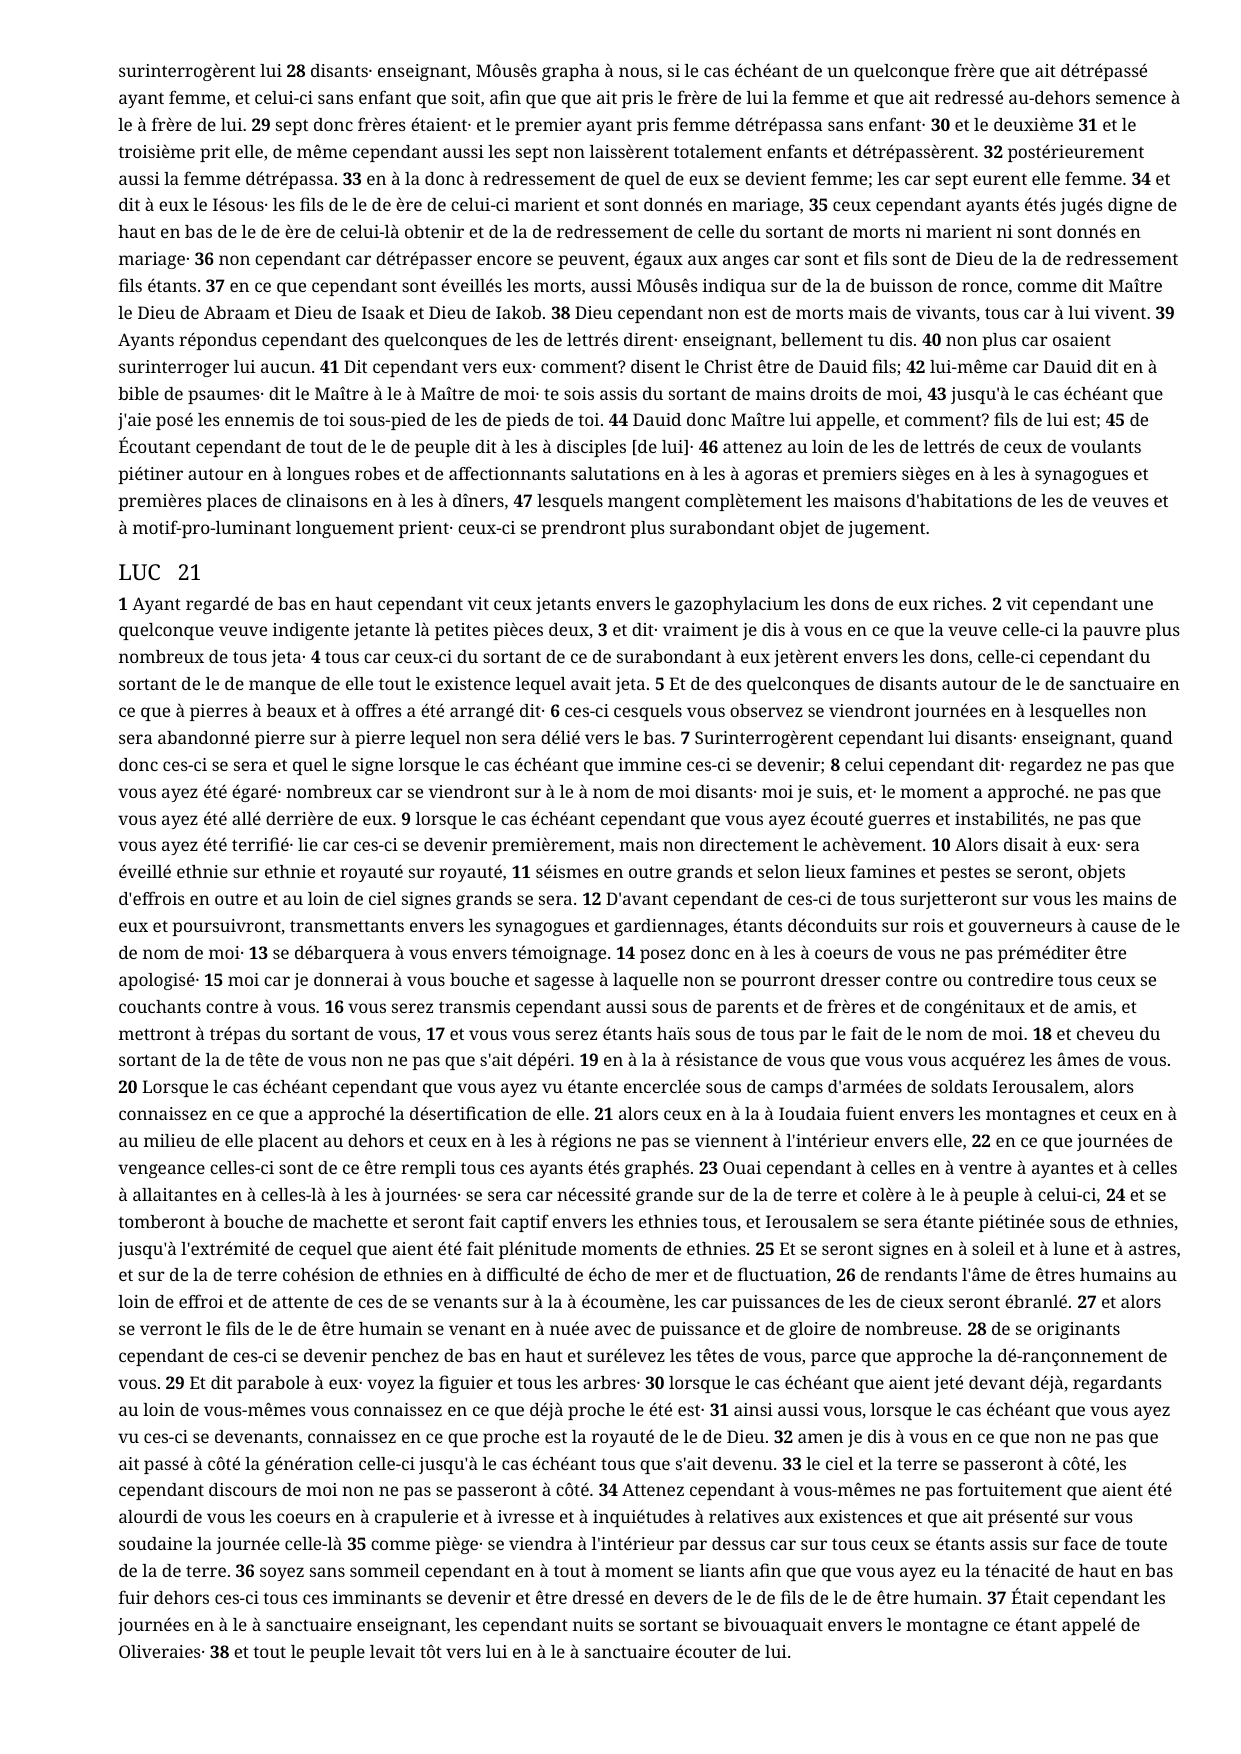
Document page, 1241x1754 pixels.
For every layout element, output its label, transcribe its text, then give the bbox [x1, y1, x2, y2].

text 1 Ayant regardé de bas en haut cependant vit ceux jetants envers le gazophylacium les dons de eux riches. 2 vit cependant une quelconque veuve indigente jetante là petites pièces deux, 3 et dit· vraiment je dis à vous en ce que la veuve celle-ci la pauvre plus nombreux de tous jeta· 4 tous car ceux-ci du sortant de ce de surabondant à eux jetèrent envers les dons, celle-ci cependant du sortant de le de manque de elle tout le existence lequel avait jeta. 5 Et de des quelconques de disants autour de le de sanctuaire en ce que à pierres à beaux et à offres a été arrangé dit· 6 ces-ci cesquels vous observez se viendront journées en à lesquelles non sera abandonné pierre sur à pierre lequel non sera délié vers le bas. 7 Surinterrogèrent cependant lui disants· enseignant, quand donc ces-ci se sera et quel le signe lorsque le cas échéant que immine ces-ci se devenir; 8 celui cependant dit· regardez ne pas que vous ayez été égaré· nombreux car se viendront sur à le à nom de moi disants· moi je suis, et· le moment a approché. ne pas que vous ayez été allé derrière de eux. 9 lorsque le cas échéant cependant que vous ayez écouté guerres et instabilités, ne pas que vous ayez été terrifié· lie car ces-ci se devenir premièrement, mais non directement le achèvement. 10 Alors disait à eux· sera éveillé ethnie sur ethnie et royauté sur royauté, 11 séismes en outre grands et selon lieux famines et pestes se seront, objets d'effrois en outre et au loin de ciel signes grands se sera. 12 D'avant cependant de ces-ci de tous surjetteront sur vous les mains de eux et poursuivront, transmettants envers les synagogues et gardiennages, étants déconduits sur rois et gouverneurs à cause de le de nom de moi· 13 se débarquera à vous envers témoignage. 14 posez donc en à les à coeurs de vous ne pas préméditer être apologisé· 15 moi car je donnerai à vous bouche et sagesse à laquelle non se pourront dresser contre ou contredire tous ceux se couchants contre à vous. 16 vous serez transmis cependant aussi sous de parents et de frères et de congénitaux et de amis, et mettront à trépas du sortant de vous, 17 et vous vous serez étants haïs sous de tous par le fait de le nom de moi. 18 et cheveu du sortant de la de tête de vous non ne pas que s'ait dépéri. 19 en à la à résistance de vous que vous vous acquérez les âmes de vous. 20 Lorsque le cas échéant cependant que vous ayez vu étante encerclée sous de camps d'armées de soldats Ierousalem, alors connaissez en ce que a approché la désertification de elle. 21 alors ceux en à la à Ioudaia fuient envers les montagnes et ceux en à au milieu de elle placent au dehors et ceux en à les à régions ne pas se viennent à l'intérieur envers elle, 22 en ce que journées de vengeance celles-ci sont de ce être rempli tous ces ayants étés graphés. 23 Ouai cependant à celles en à ventre à ayantes et à celles à allaitantes en à celles-là à les à journées· se sera car nécessité grande sur de la de terre et colère à le à peuple à celui-ci, 24 et se tomberont à bouche de machette et seront fait captif envers les ethnies tous, et Ierousalem se sera étante piétinée sous de ethnies, jusqu'à l'extrémité de cequel que aient été fait plénitude moments de ethnies. 25 Et se seront signes en à soleil et à lune et à astres, et sur de la de terre cohésion de ethnies en à difficulté de écho de mer et de fluctuation, 26 de rendants l'âme de êtres humains au loin de effroi et de attente de ces de se venants sur à la à écoumène, les car puissances de les de cieux seront ébranlé. 27 et alors se verront le fils de le de être humain se venant en à nuée avec de puissance et de gloire de nombreuse. 28 de se originants cependant de ces-ci se devenir penchez de bas en haut et surélevez les têtes de vous, parce que approche la dé-rançonnement de vous. 29 Et dit parabole à eux· voyez la figuier et tous les arbres· 30 lorsque le cas échéant que aient jeté devant déjà, regardants au loin de vous-mêmes vous connaissez en ce que déjà proche le été est· 31 ainsi aussi vous, lorsque le cas échéant que vous ayez vu ces-ci se devenants, connaissez en ce que proche est la royauté de le de Dieu. 32 amen je dis à vous en ce que non ne pas que ait passé à côté la génération celle-ci jusqu'à le cas échéant tous que s'ait devenu. 33 le ciel et la terre se passeront à côté, les cependant discours de moi non ne pas se passeront à côté. 34 Attenez cependant à vous-mêmes ne pas fortuitement que aient été alourdi de vous les coeurs en à crapulerie et à ivresse et à inquiétudes à relatives aux existences et que ait présenté sur vous soudaine la journée celle-là 35 comme piège· se viendra à l'intérieur par dessus car sur tous ceux se étants assis sur face de toute de la de terre. 36 soyez sans sommeil cependant en à tout à moment se liants afin que que vous ayez eu la ténacité de haut en bas fuir dehors ces-ci tous ces imminants se devenir et être dressé en devers de le de fils de le de être humain. 37 Était cependant les journées en à le à sanctuaire enseignant, les cependant nuits se sortant se bivouaquait envers le montagne ce étant appelé de Oliveraies· 38 et tout le peuple levait tôt vers lui en à le à sanctuaire écouter de lui. [118, 592, 1181, 1663]
text LUC 21 [118, 557, 1181, 587]
text surinterrogèrent lui 28 disants· enseignant, Môusês grapha à nous, si le cas échéant de un quelconque frère que ait détrépassé ayant femme, et celui-ci sans enfant que soit, afin que que ait pris le frère de lui la femme et que ait redressé au-dehors semence à le à frère de lui. 29 sept donc frères étaient· et le premier ayant pris femme détrépassa sans enfant· 30 et le deuxième 31 et le troisième prit elle, de même cependant aussi les sept non laissèrent totalement enfants et détrépassèrent. 32 postérieurement aussi la femme détrépassa. 33 en à la donc à redressement de quel de eux se devient femme; les car sept eurent elle femme. 34 et dit à eux le Iésous· les fils de le de ère de celui-ci marient et sont donnés en mariage, 35 ceux cependant ayants étés jugés digne de haut en bas de le de ère de celui-là obtenir et de la de redressement de celle du sortant de morts ni marient ni sont donnés en mariage· 36 non cependant car détrépasser encore se peuvent, égaux aux anges car sont et fils sont de Dieu de la de redressement fils étants. 37 en ce que cependant sont éveillés les morts, aussi Môusês indiqua sur de la de buisson de ronce, comme dit Maître le Dieu de Abraam et Dieu de Isaak et Dieu de Iakob. 38 Dieu cependant non est de morts mais de vivants, tous car à lui vivent. 39 Ayants répondus cependant des quelconques de les de lettrés dirent· enseignant, bellement tu dis. 40 non plus car osaient surinterroger lui aucun. 41 Dit cependant vers eux· comment? disent le Christ être de Dauid fils; 42 lui-même car Dauid dit en à bible de psaumes· dit le Maître à le à Maître de moi· te sois assis du sortant de mains droits de moi, 43 jusqu'à le cas échéant que j'aie posé les ennemis de toi sous-pied de les de pieds de toi. 44 Dauid donc Maître lui appelle, et comment? fils de lui est; 45 de Écoutant cependant de tout de le de peuple dit à les à disciples [de lui]· 46 attenez au loin de les de lettrés de ceux de voulants piétiner autour en à longues robes et de affectionnants salutations en à les à agoras et premiers sièges en à les à synagogues et premières places de clinaisons en à les à dîners, 47 lesquels mangent complètement les maisons d'habitations de les de veuves et à motif-pro-luminant longuement prient· ceux-ci se prendront plus surabondant objet de jugement. [118, 59, 1181, 539]
